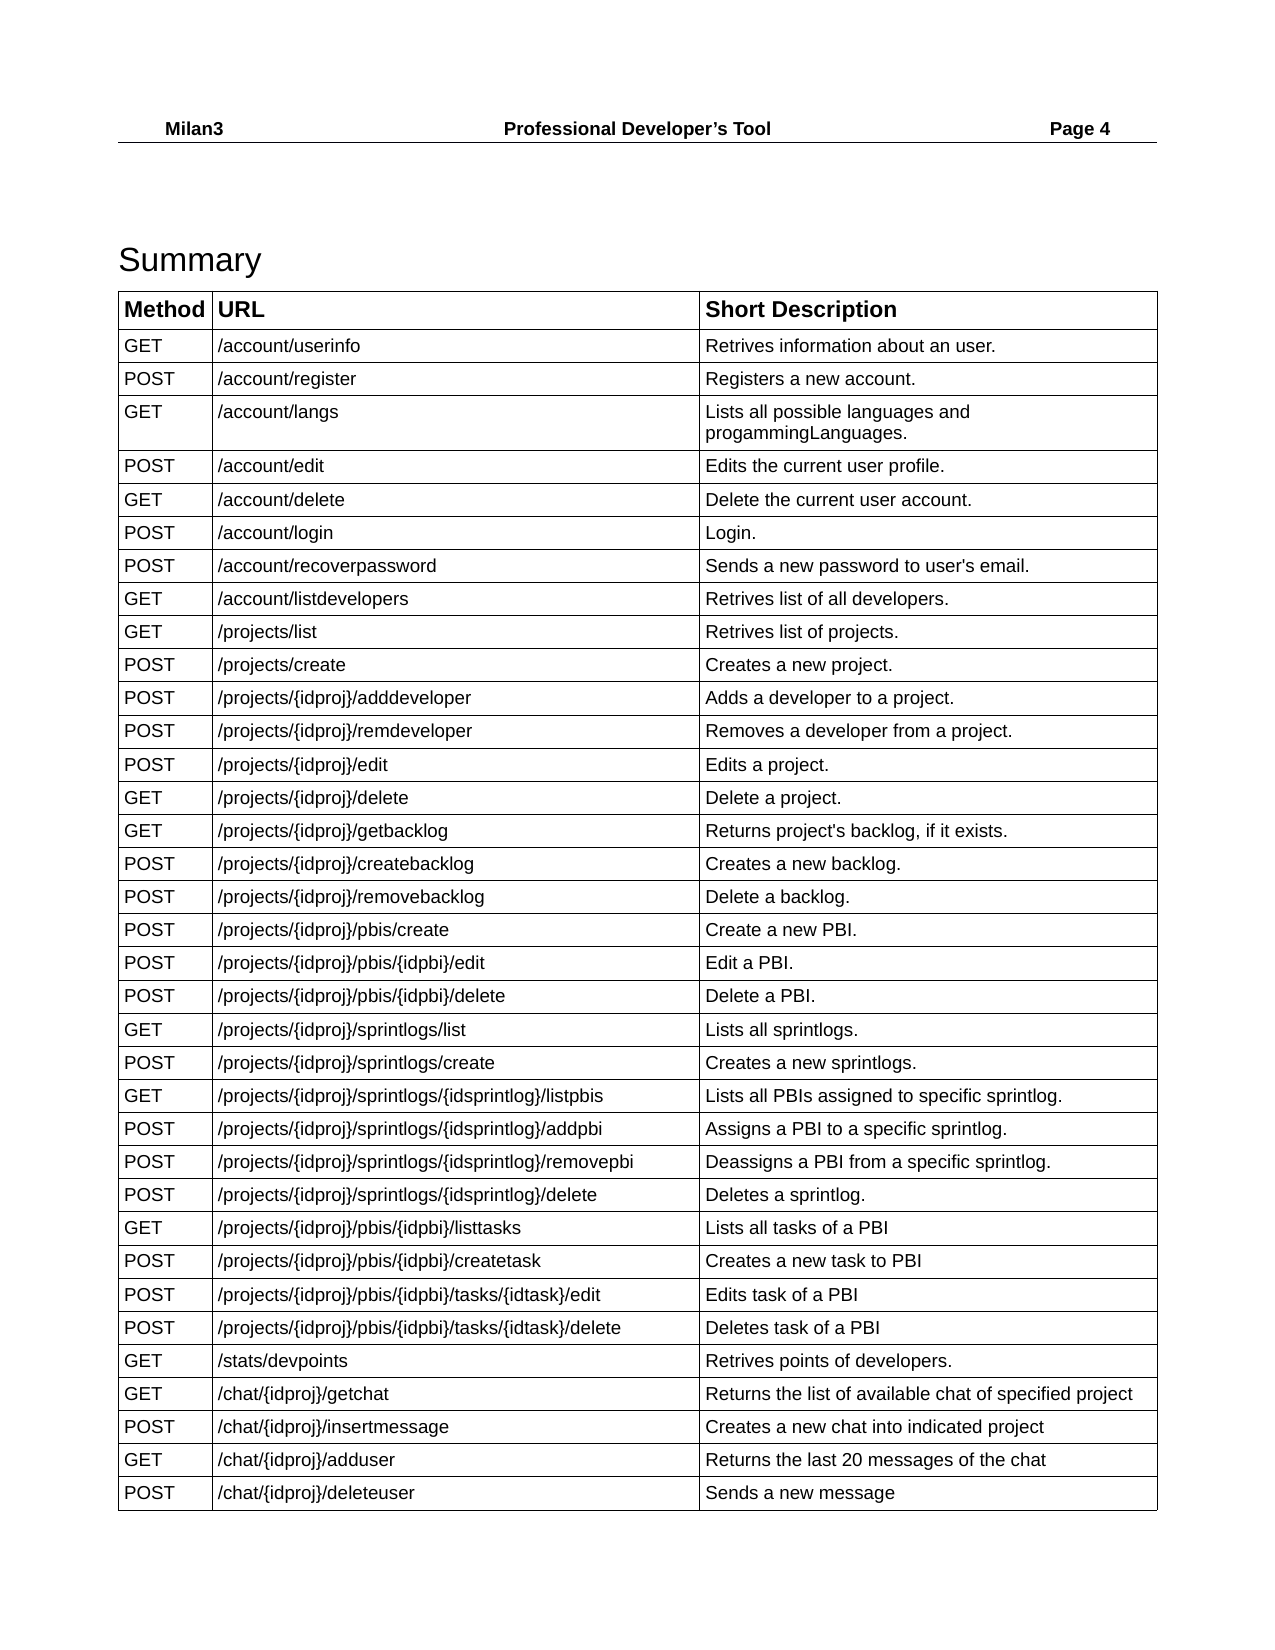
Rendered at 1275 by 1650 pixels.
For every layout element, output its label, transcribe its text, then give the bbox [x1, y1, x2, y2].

table_cell Delete a project. [700, 782, 1157, 814]
table_cell Delete a backlog. [700, 881, 1157, 913]
table_cell GET [119, 1212, 212, 1244]
table_cell Assigns a PBI to a specific sprintlog. [700, 1113, 1157, 1145]
table_cell GET [119, 1345, 212, 1377]
table_cell Delete the current user account. [700, 484, 1157, 516]
table_cell Lists all possible languages and progammingLanguages. [700, 396, 1157, 449]
table_cell Lists all PBIs assigned to specific sprintlog. [700, 1080, 1157, 1112]
table_cell /projects/{idproj}/sprintlogs/{idsprintlog}/listpbis [213, 1080, 699, 1112]
table_cell POST [119, 947, 212, 979]
table_cell Registers a new account. [700, 363, 1157, 395]
table_cell /projects/{idproj}/sprintlogs/{idsprintlog}/removepbi [213, 1146, 699, 1178]
table_cell Edits a project. [700, 749, 1157, 781]
table_cell /projects/{idproj}/pbis/{idpbi}/tasks/{idtask}/delete [213, 1312, 699, 1344]
table_cell Delete a PBI. [700, 981, 1157, 1013]
table_cell /projects/list [213, 616, 699, 648]
table_cell POST [119, 682, 212, 714]
table_cell Removes a developer from a project. [700, 716, 1157, 748]
table_cell POST [119, 1246, 212, 1278]
table_cell /account/edit [213, 451, 699, 483]
table_cell /projects/{idproj}/pbis/{idpbi}/tasks/{idtask}/edit [213, 1279, 699, 1311]
table_cell /chat/{idproj}/getchat [213, 1378, 699, 1410]
table_cell POST [119, 1047, 212, 1079]
table_cell Creates a new backlog. [700, 848, 1157, 880]
table_cell POST [119, 550, 212, 582]
table_cell /projects/{idproj}/pbis/create [213, 914, 699, 946]
table_cell POST [119, 981, 212, 1013]
table_cell POST [119, 1279, 212, 1311]
table_cell Deletes a sprintlog. [700, 1179, 1157, 1211]
table_cell Lists all sprintlogs. [700, 1014, 1157, 1046]
table_cell Returns project's backlog, if it exists. [700, 815, 1157, 847]
table_cell Creates a new sprintlogs. [700, 1047, 1157, 1079]
table_cell Lists all tasks of a PBI [700, 1212, 1157, 1244]
table_cell POST [119, 1179, 212, 1211]
table_cell GET [119, 1444, 212, 1476]
table_cell Create a new PBI. [700, 914, 1157, 946]
table_header URL [213, 292, 699, 328]
table_cell /projects/{idproj}/sprintlogs/create [213, 1047, 699, 1079]
table_cell Edits the current user profile. [700, 451, 1157, 483]
table_cell Sends a new password to user's email. [700, 550, 1157, 582]
table_cell Creates a new project. [700, 649, 1157, 681]
table_cell POST [119, 1411, 212, 1443]
table_cell POST [119, 451, 212, 483]
table_cell Sends a new message [700, 1477, 1157, 1509]
table_cell /projects/{idproj}/remdeveloper [213, 716, 699, 748]
table_cell /projects/{idproj}/sprintlogs/{idsprintlog}/addpbi [213, 1113, 699, 1145]
table_cell GET [119, 1080, 212, 1112]
table_cell /chat/{idproj}/insertmessage [213, 1411, 699, 1443]
table_cell POST [119, 1312, 212, 1344]
table_cell Creates a new chat into indicated project [700, 1411, 1157, 1443]
table_cell POST [119, 881, 212, 913]
table_cell GET [119, 396, 212, 449]
table_cell POST [119, 1146, 212, 1178]
table_header Method [119, 292, 212, 328]
table_cell GET [119, 616, 212, 648]
table_cell /projects/{idproj}/pbis/{idpbi}/listtasks [213, 1212, 699, 1244]
table_cell GET [119, 484, 212, 516]
table_cell /account/langs [213, 396, 699, 449]
table_cell Returns the last 20 messages of the chat [700, 1444, 1157, 1476]
table_cell GET [119, 1014, 212, 1046]
table_cell Adds a developer to a project. [700, 682, 1157, 714]
table_cell POST [119, 649, 212, 681]
table_cell POST [119, 363, 212, 395]
table_cell Deletes task of a PBI [700, 1312, 1157, 1344]
subtitle Summary [118, 239, 1157, 278]
table_cell Edits task of a PBI [700, 1279, 1157, 1311]
table_cell /projects/{idproj}/sprintlogs/list [213, 1014, 699, 1046]
table_cell /projects/{idproj}/pbis/{idpbi}/edit [213, 947, 699, 979]
table_cell /projects/create [213, 649, 699, 681]
table_cell /account/userinfo [213, 330, 699, 362]
table_cell /projects/{idproj}/getbacklog [213, 815, 699, 847]
table_cell GET [119, 1378, 212, 1410]
table_cell /account/register [213, 363, 699, 395]
table_cell Deassigns a PBI from a specific sprintlog. [700, 1146, 1157, 1178]
table_cell /projects/{idproj}/sprintlogs/{idsprintlog}/delete [213, 1179, 699, 1211]
table_header Short Description [700, 292, 1157, 328]
table_cell /chat/{idproj}/deleteuser [213, 1477, 699, 1509]
table_cell Retrives list of projects. [700, 616, 1157, 648]
table_cell Retrives points of developers. [700, 1345, 1157, 1377]
table_cell Login. [700, 517, 1157, 549]
table_cell /account/login [213, 517, 699, 549]
table_cell Creates a new task to PBI [700, 1246, 1157, 1278]
table_cell /account/delete [213, 484, 699, 516]
table_cell POST [119, 914, 212, 946]
table_cell Edit a PBI. [700, 947, 1157, 979]
table_cell Returns the list of available chat of specified project [700, 1378, 1157, 1410]
table_cell /stats/devpoints [213, 1345, 699, 1377]
table_cell POST [119, 1113, 212, 1145]
table_cell /projects/{idproj}/createbacklog [213, 848, 699, 880]
table_cell /chat/{idproj}/adduser [213, 1444, 699, 1476]
table_cell GET [119, 583, 212, 615]
table_cell /projects/{idproj}/pbis/{idpbi}/delete [213, 981, 699, 1013]
table_cell GET [119, 815, 212, 847]
table_cell GET [119, 330, 212, 362]
table_cell POST [119, 517, 212, 549]
table_cell POST [119, 716, 212, 748]
table_cell POST [119, 1477, 212, 1509]
table_cell /account/listdevelopers [213, 583, 699, 615]
table_cell /account/recoverpassword [213, 550, 699, 582]
table_cell /projects/{idproj}/delete [213, 782, 699, 814]
table_cell POST [119, 749, 212, 781]
table_cell /projects/{idproj}/pbis/{idpbi}/createtask [213, 1246, 699, 1278]
table_cell Retrives information about an user. [700, 330, 1157, 362]
table_cell /projects/{idproj}/edit [213, 749, 699, 781]
table_cell POST [119, 848, 212, 880]
table_cell Retrives list of all developers. [700, 583, 1157, 615]
table_cell /projects/{idproj}/adddeveloper [213, 682, 699, 714]
table_cell /projects/{idproj}/removebacklog [213, 881, 699, 913]
table_cell GET [119, 782, 212, 814]
